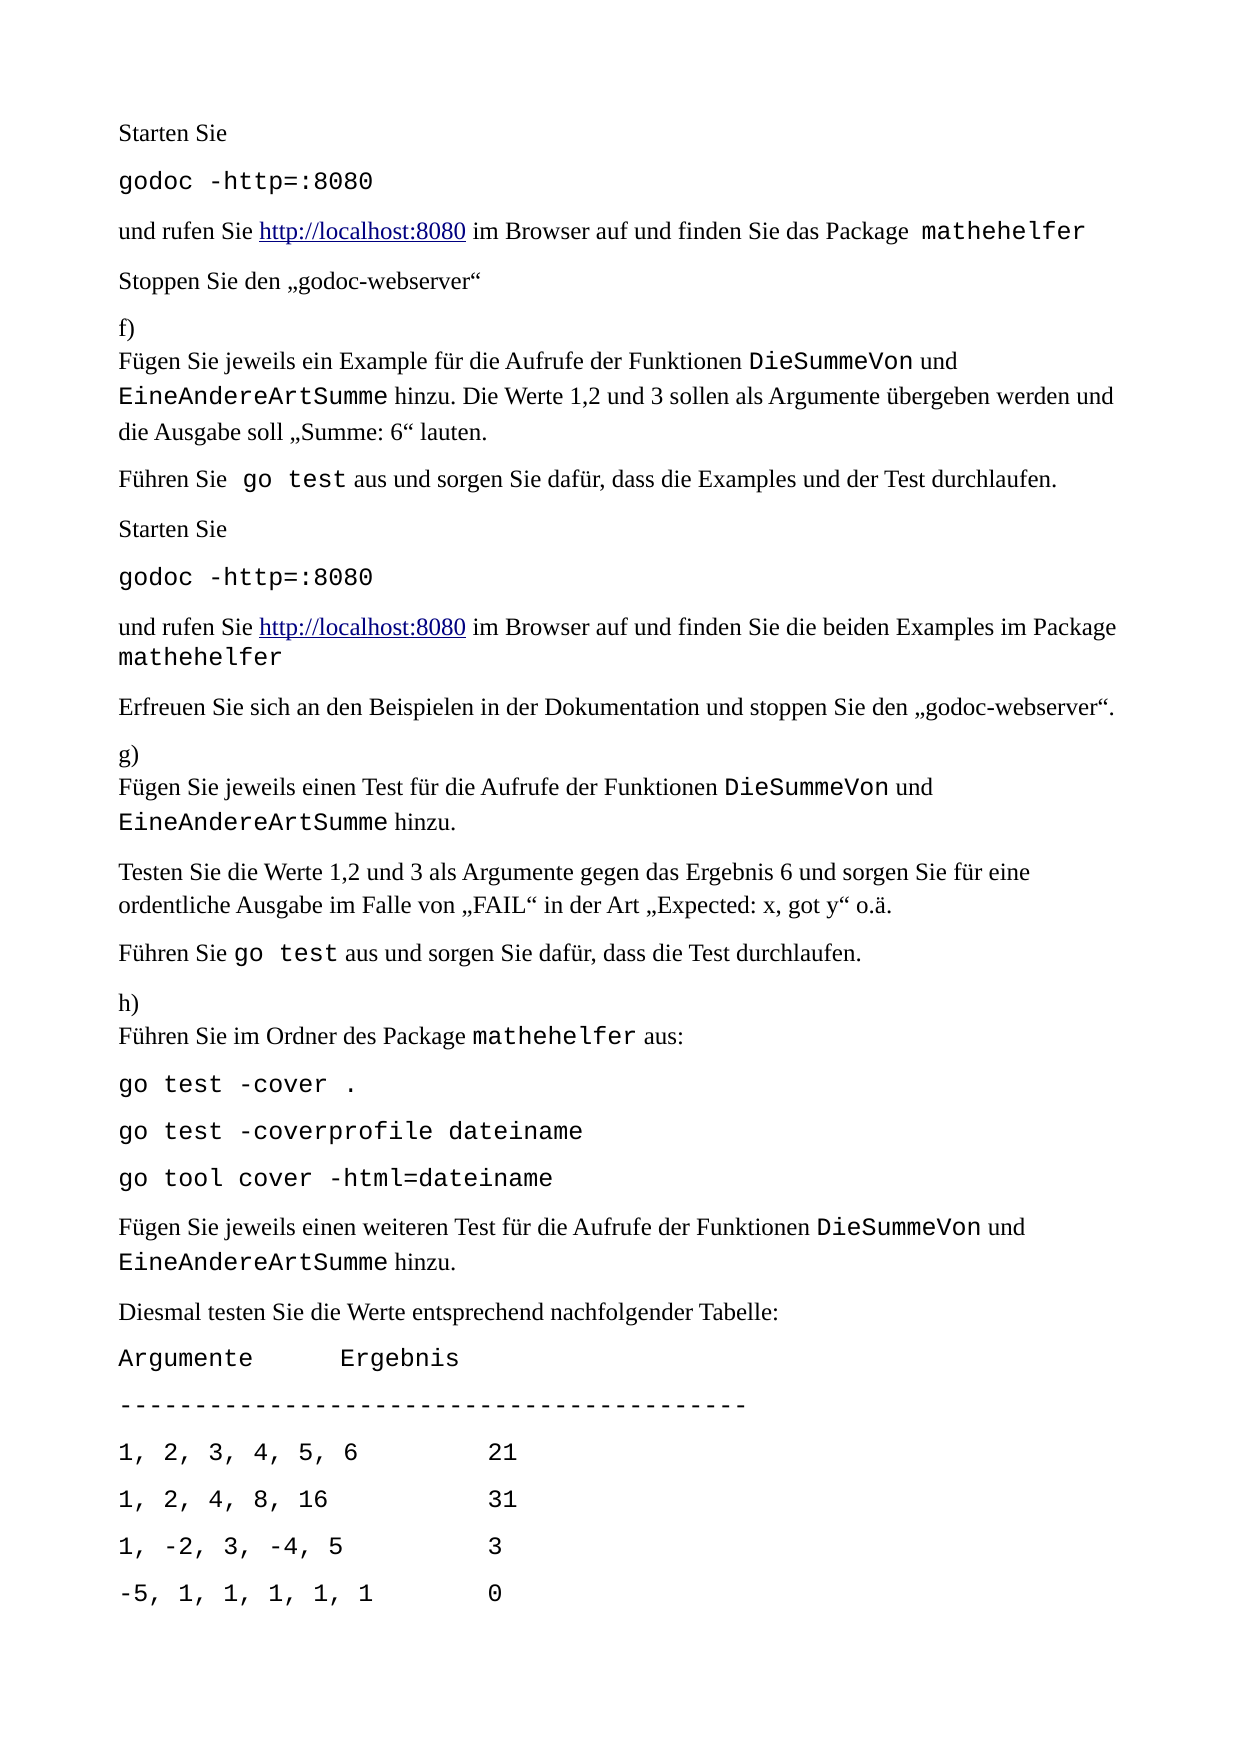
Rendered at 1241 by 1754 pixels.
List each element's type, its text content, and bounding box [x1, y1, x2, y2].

text Stoppen Sie den „godoc-webserver“ [118, 266, 1122, 294]
text Erfreuen Sie sich an den Beispielen in der Dokumentation und stoppen Sie den „godoc-webserver“. [118, 692, 1122, 721]
text Testen Sie die Werte 1,2 und 3 als Argumente gegen das Ergebnis 6 und sorgen Sie für eine ordentliche Ausgabe im Falle von „FAIL“ in der Art „Expected: x, got y“ o.ä. [118, 857, 1122, 919]
text Starten Sie [118, 118, 1122, 147]
text 1, -2, 3, -4, 5 3 [118, 1533, 1122, 1562]
text go test -cover . [118, 1071, 1122, 1099]
text g) Fügen Sie jeweils einen Test für die Aufrufe der Funktionen DieSummeVon und EineAndereArtSumme hinzu. [118, 739, 1122, 838]
text godoc -http=:8080 [118, 562, 1122, 593]
text godoc -http=:8080 [118, 166, 1122, 197]
text 1, 2, 4, 8, 16 31 [118, 1486, 1122, 1515]
text Führen Sie go test aus und sorgen Sie dafür, dass die Examples und der Test durchlaufen. [118, 464, 1122, 495]
text Fügen Sie jeweils einen weiteren Test für die Aufrufe der Funktionen DieSummeVon und EineAndereArtSumme hinzu. [118, 1212, 1122, 1278]
text ------------------------------------------ [118, 1392, 1122, 1421]
text go tool cover -html=dateiname [118, 1165, 1122, 1194]
text go test -coverprofile dateiname [118, 1118, 1122, 1147]
text Diesmal testen Sie die Werte entsprechend nachfolgender Tabelle: [118, 1297, 1122, 1326]
text Führen Sie go test aus und sorgen Sie dafür, dass die Test durchlaufen. [118, 938, 1122, 969]
text Argumente Ergebnis [118, 1345, 1122, 1373]
text f) Fügen Sie jeweils ein Example für die Aufrufe der Funktionen DieSummeVon und EineAndereArtSumme hinzu. Die Werte 1,2 und 3 sollen als Argumente übergeben werden und die Ausgabe soll „Summe: 6“ lauten. [118, 313, 1122, 445]
text -5, 1, 1, 1, 1, 1 0 [118, 1581, 1122, 1609]
text und rufen Sie http://localhost:8080 im Browser auf und finden Sie das Package mathehelfer [118, 216, 1122, 247]
text und rufen Sie http://localhost:8080 im Browser auf und finden Sie die beiden Examples im Package mathehelfer [118, 612, 1122, 673]
text Starten Sie [118, 514, 1122, 543]
text 1, 2, 3, 4, 5, 6 21 [118, 1439, 1122, 1468]
text h) Führen Sie im Ordner des Package mathehelfer aus: [118, 988, 1122, 1052]
